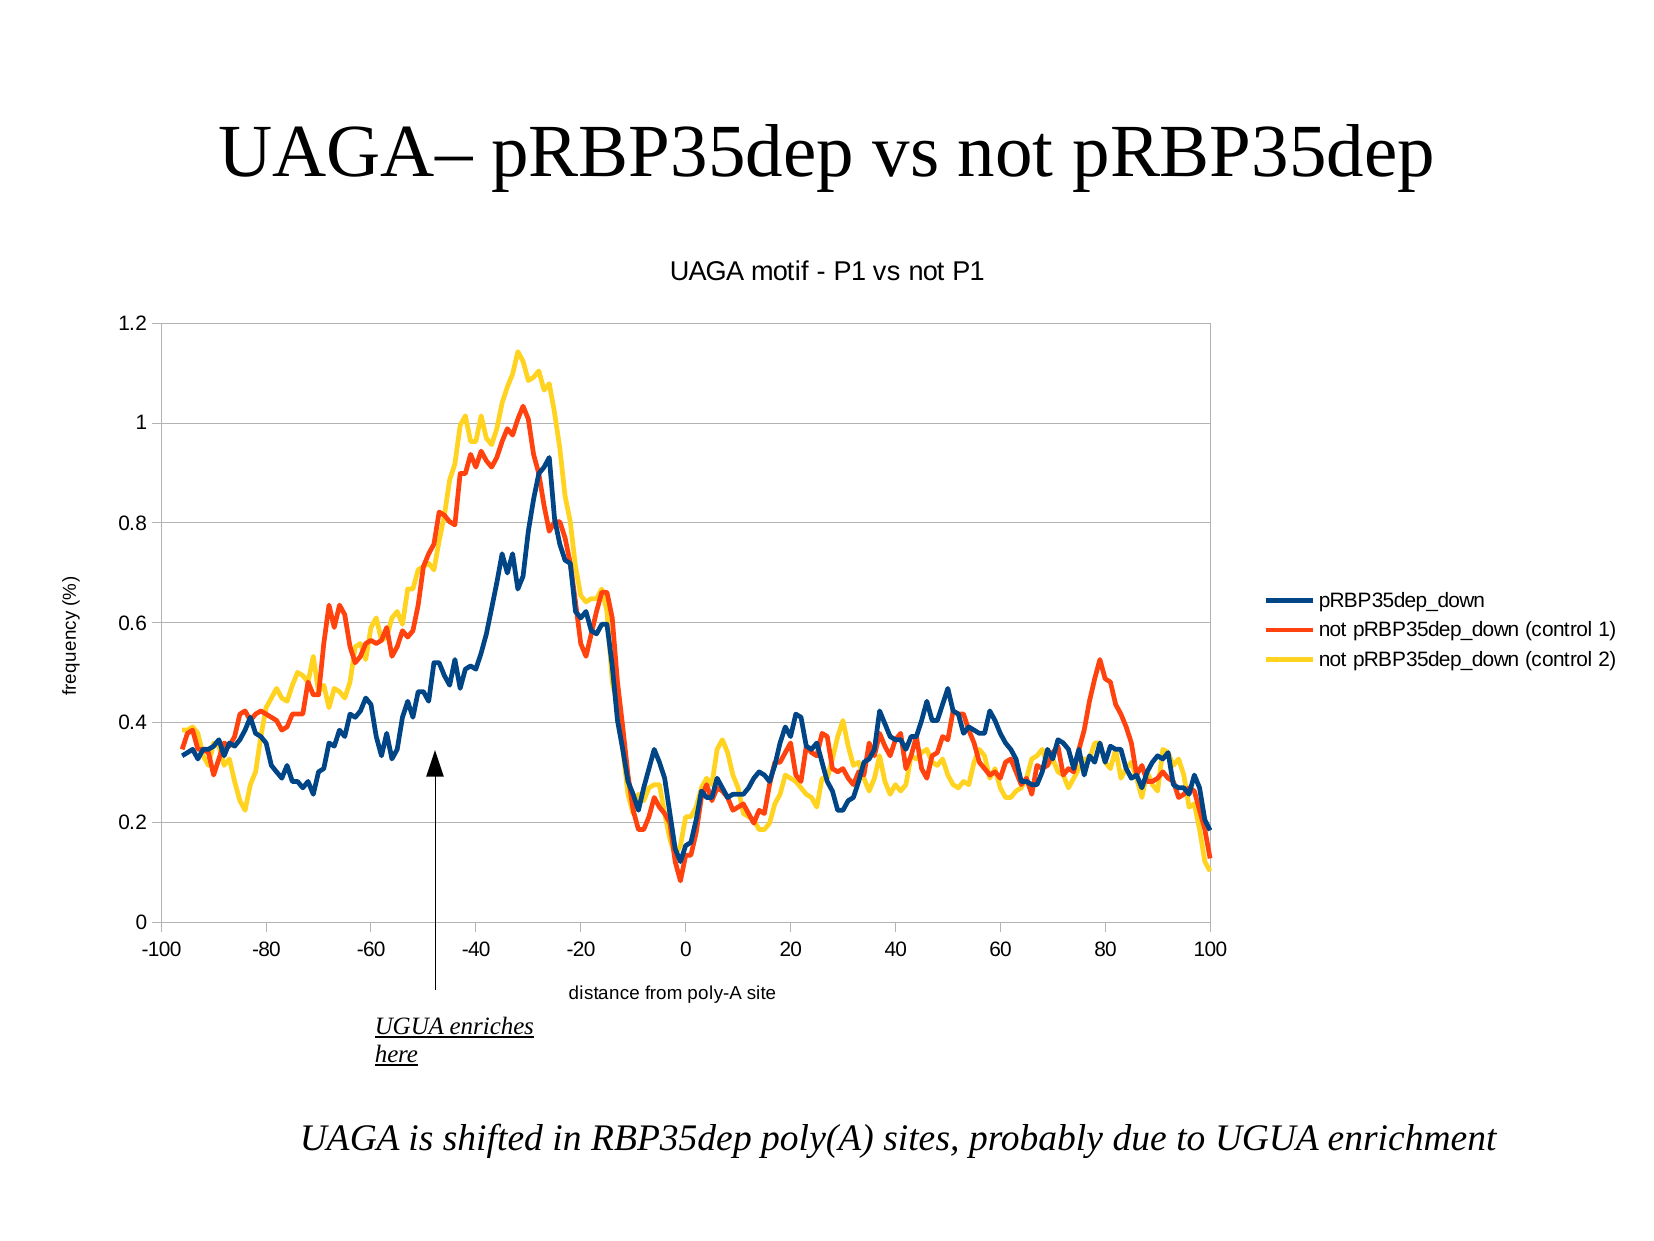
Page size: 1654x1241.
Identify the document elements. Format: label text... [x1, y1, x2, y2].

chart [26, 225, 1636, 1036]
text_box UAGA is shifted in RBP35dep poly(A) sites, probably due to UGUA enrichment [285, 1110, 1513, 1167]
text_box UGUA enriches here [360, 1005, 550, 1076]
title UAGA– pRBP35dep vs not pRBP35dep [82, 49, 1571, 225]
